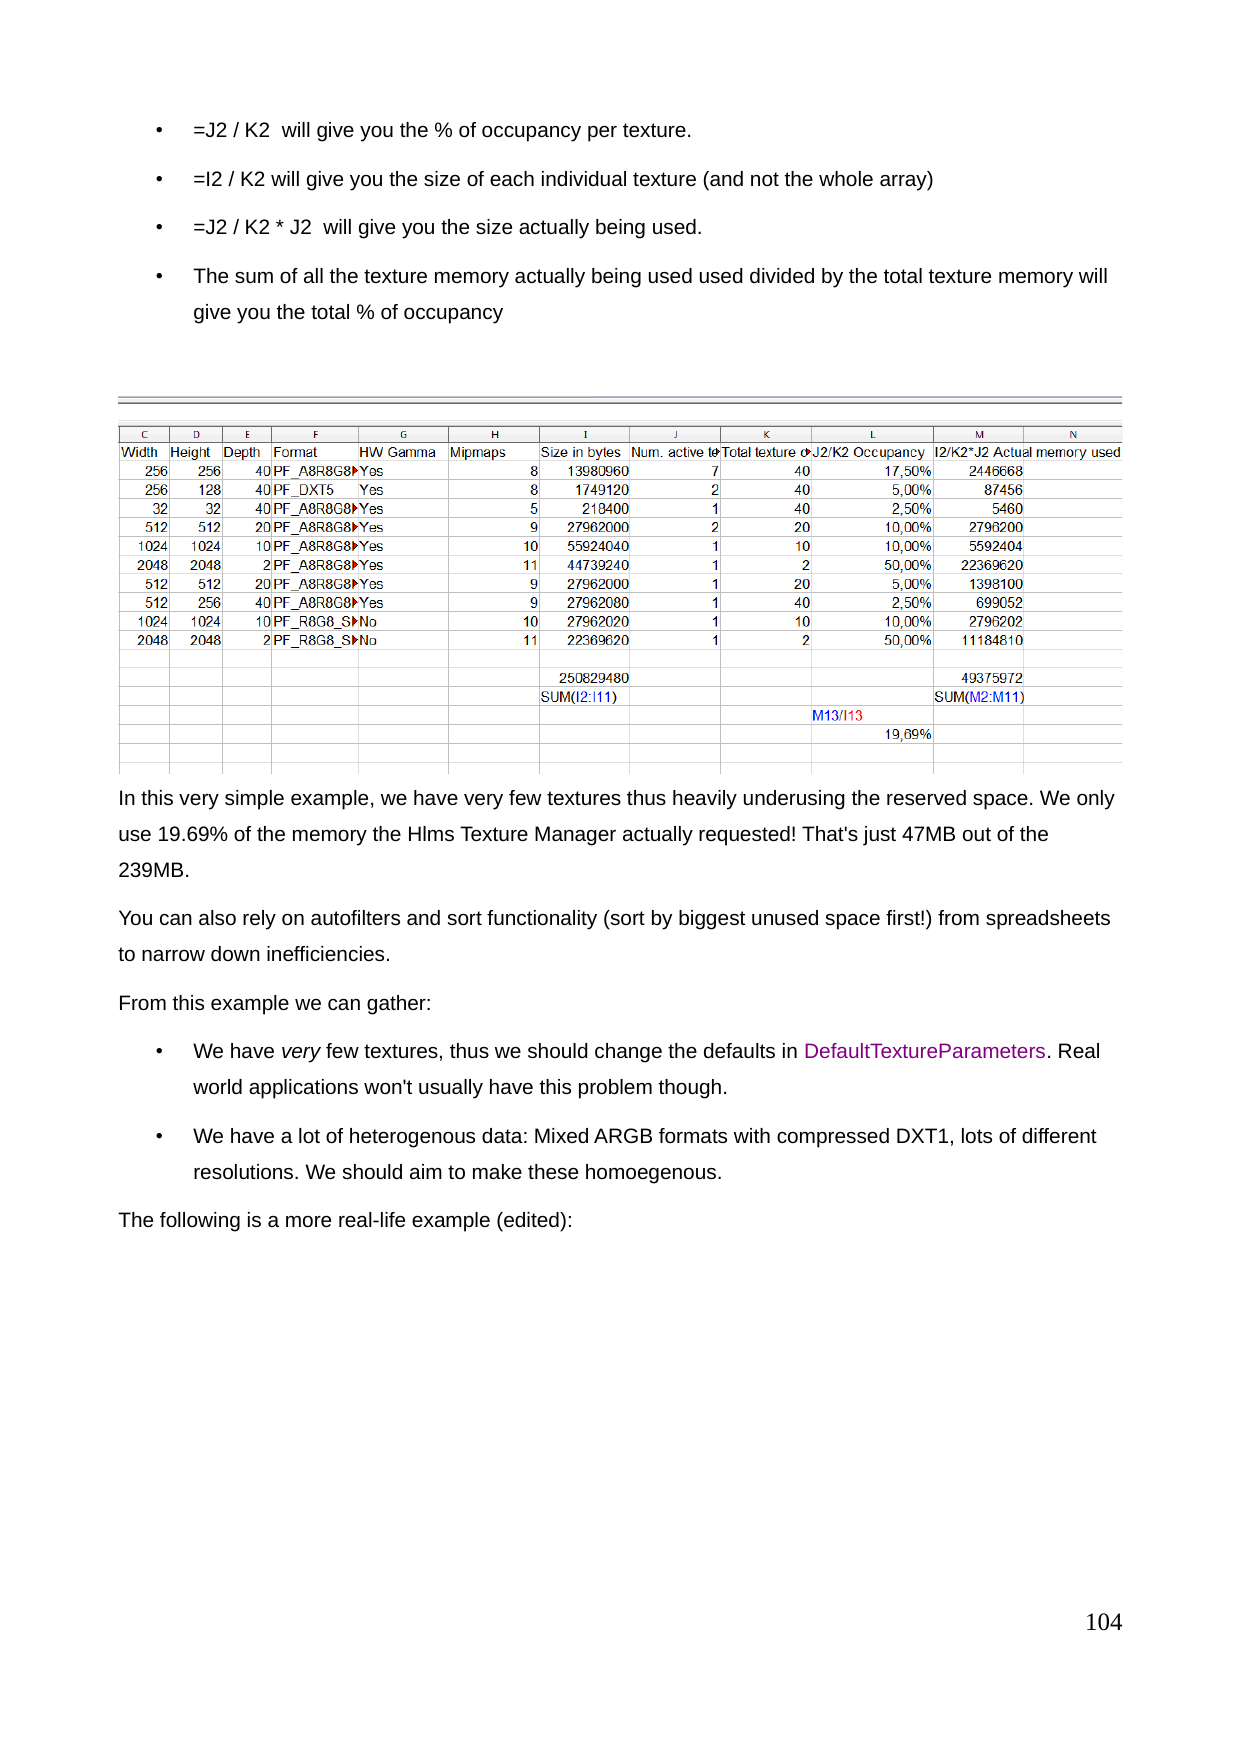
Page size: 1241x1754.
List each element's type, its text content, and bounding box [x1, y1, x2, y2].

text In this very simple example, we have very few textures thus heavily underusing the reserved space. We only use 19.69% of the memory the Hlms Texture Manager actually requested! That's just 47MB out of the 239MB. [118, 774, 1122, 882]
list =J2 / K2 * J2 will give you the size actually being used. [156, 215, 1122, 239]
text You can also rely on autofilters and sort functionality (sort by biggest unused space first!) from spreadsheets to narrow down inefficiencies. [118, 906, 1122, 966]
list =J2 / K2 will give you the % of occupancy per texture. [156, 118, 1122, 142]
list We have a lot of heterogenous data: Mixed ARGB formats with compressed DXT1, lots of different resolutions. We should aim to make these homoegenous. [156, 1123, 1122, 1183]
list The sum of all the texture memory actually being used used divided by the total texture memory will give you the total % of occupancy [156, 264, 1122, 324]
text The following is a more real-life example (edited): [118, 1208, 1122, 1232]
picture [118, 396, 1123, 774]
list We have very few textures, thus we should change the defaults in DefaultTextureParameters. Real world applications won't usually have this problem though. [156, 1039, 1122, 1099]
list =I2 / K2 will give you the size of each individual texture (and not the whole array) [156, 167, 1122, 191]
text From this example we can gather: [118, 991, 1122, 1014]
